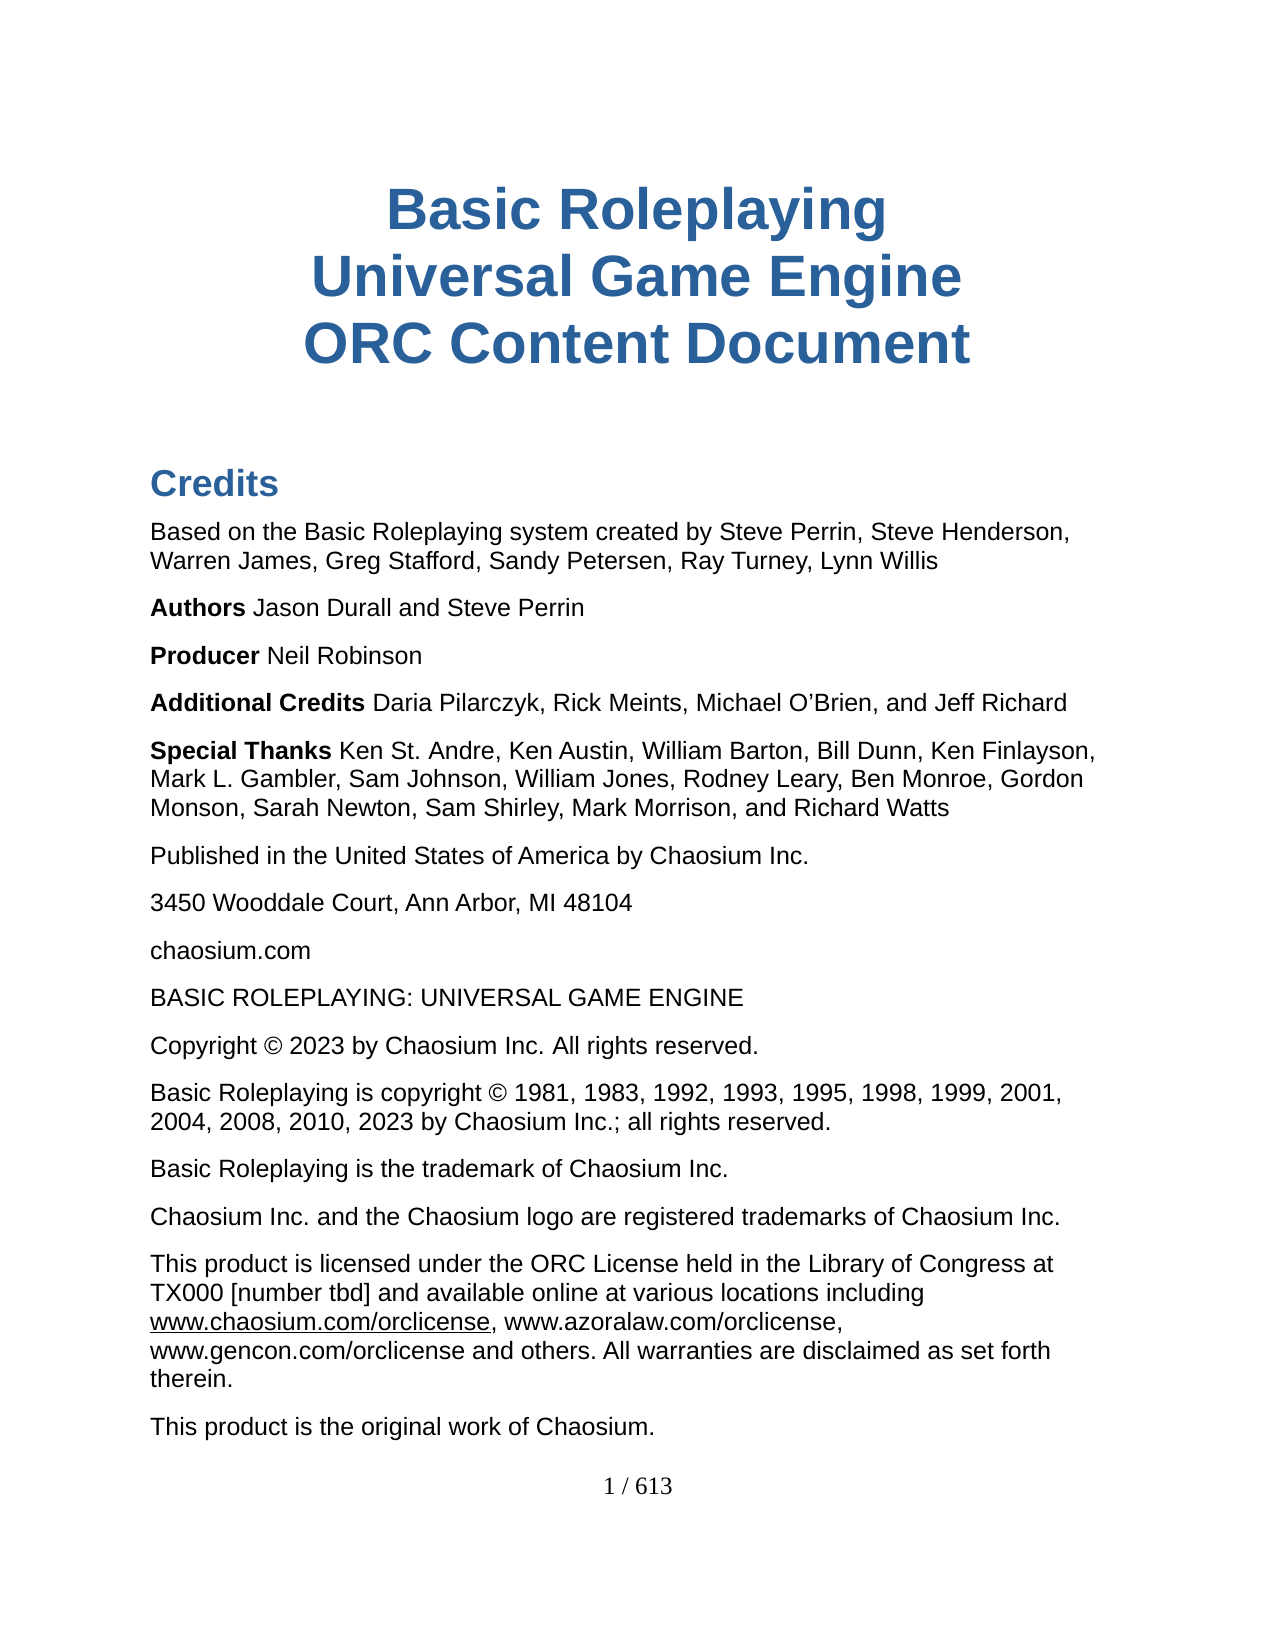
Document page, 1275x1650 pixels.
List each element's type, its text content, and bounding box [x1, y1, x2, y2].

text Basic Roleplaying is the trademark of Chaosium Inc. [150, 1154, 1125, 1183]
subtitle Credits [150, 461, 1125, 504]
text Authors Jason Durall and Steve Perrin [150, 593, 1125, 622]
text Chaosium Inc. and the Chaosium logo are registered trademarks of Chaosium Inc. [150, 1202, 1125, 1231]
text Producer Neil Robinson [150, 641, 1125, 669]
text Published in the United States of America by Chaosium Inc. [150, 841, 1125, 869]
title Basic Roleplaying Universal Game Engine ORC Content Document [150, 175, 1125, 376]
text Based on the Basic Roleplaying system created by Steve Perrin, Steve Henderson, Warren James, Greg Stafford, Sandy Petersen, Ray Turney, Lynn Willis [150, 517, 1125, 574]
text Copyright © 2023 by Chaosium Inc. All rights reserved. [150, 1031, 1125, 1059]
text 3450 Wooddale Court, Ann Arbor, MI 48104 [150, 888, 1125, 917]
text Special Thanks Ken St. Andre, Ken Austin, William Barton, Bill Dunn, Ken Finlayson, Mark L. Gambler, Sam Johnson, William Jones, Rodney Leary, Ben Monroe, Gordon Monson, Sarah Newton, Sam Shirley, Mark Morrison, and Richard Watts [150, 736, 1125, 822]
text This product is licensed under the ORC License held in the Library of Congress at TX000 [number tbd] and available online at various locations including www.chaosium.com/orclicense, www.azoralaw.com/orclicense, www.gencon.com/orclicense and others. All warranties are disclaimed as set forth therein. [150, 1249, 1125, 1393]
text BASIC ROLEPLAYING: UNIVERSAL GAME ENGINE [150, 983, 1125, 1012]
text chaosium.com [150, 936, 1125, 964]
text Additional Credits Daria Pilarczyk, Rick Meints, Michael O’Brien, and Jeff Richard [150, 688, 1125, 717]
text This product is the original work of Chaosium. [150, 1412, 1125, 1441]
text Basic Roleplaying is copyright © 1981, 1983, 1992, 1993, 1995, 1998, 1999, 2001, 2004, 2008, 2010, 2023 by Chaosium Inc.; all rights reserved. [150, 1078, 1125, 1136]
